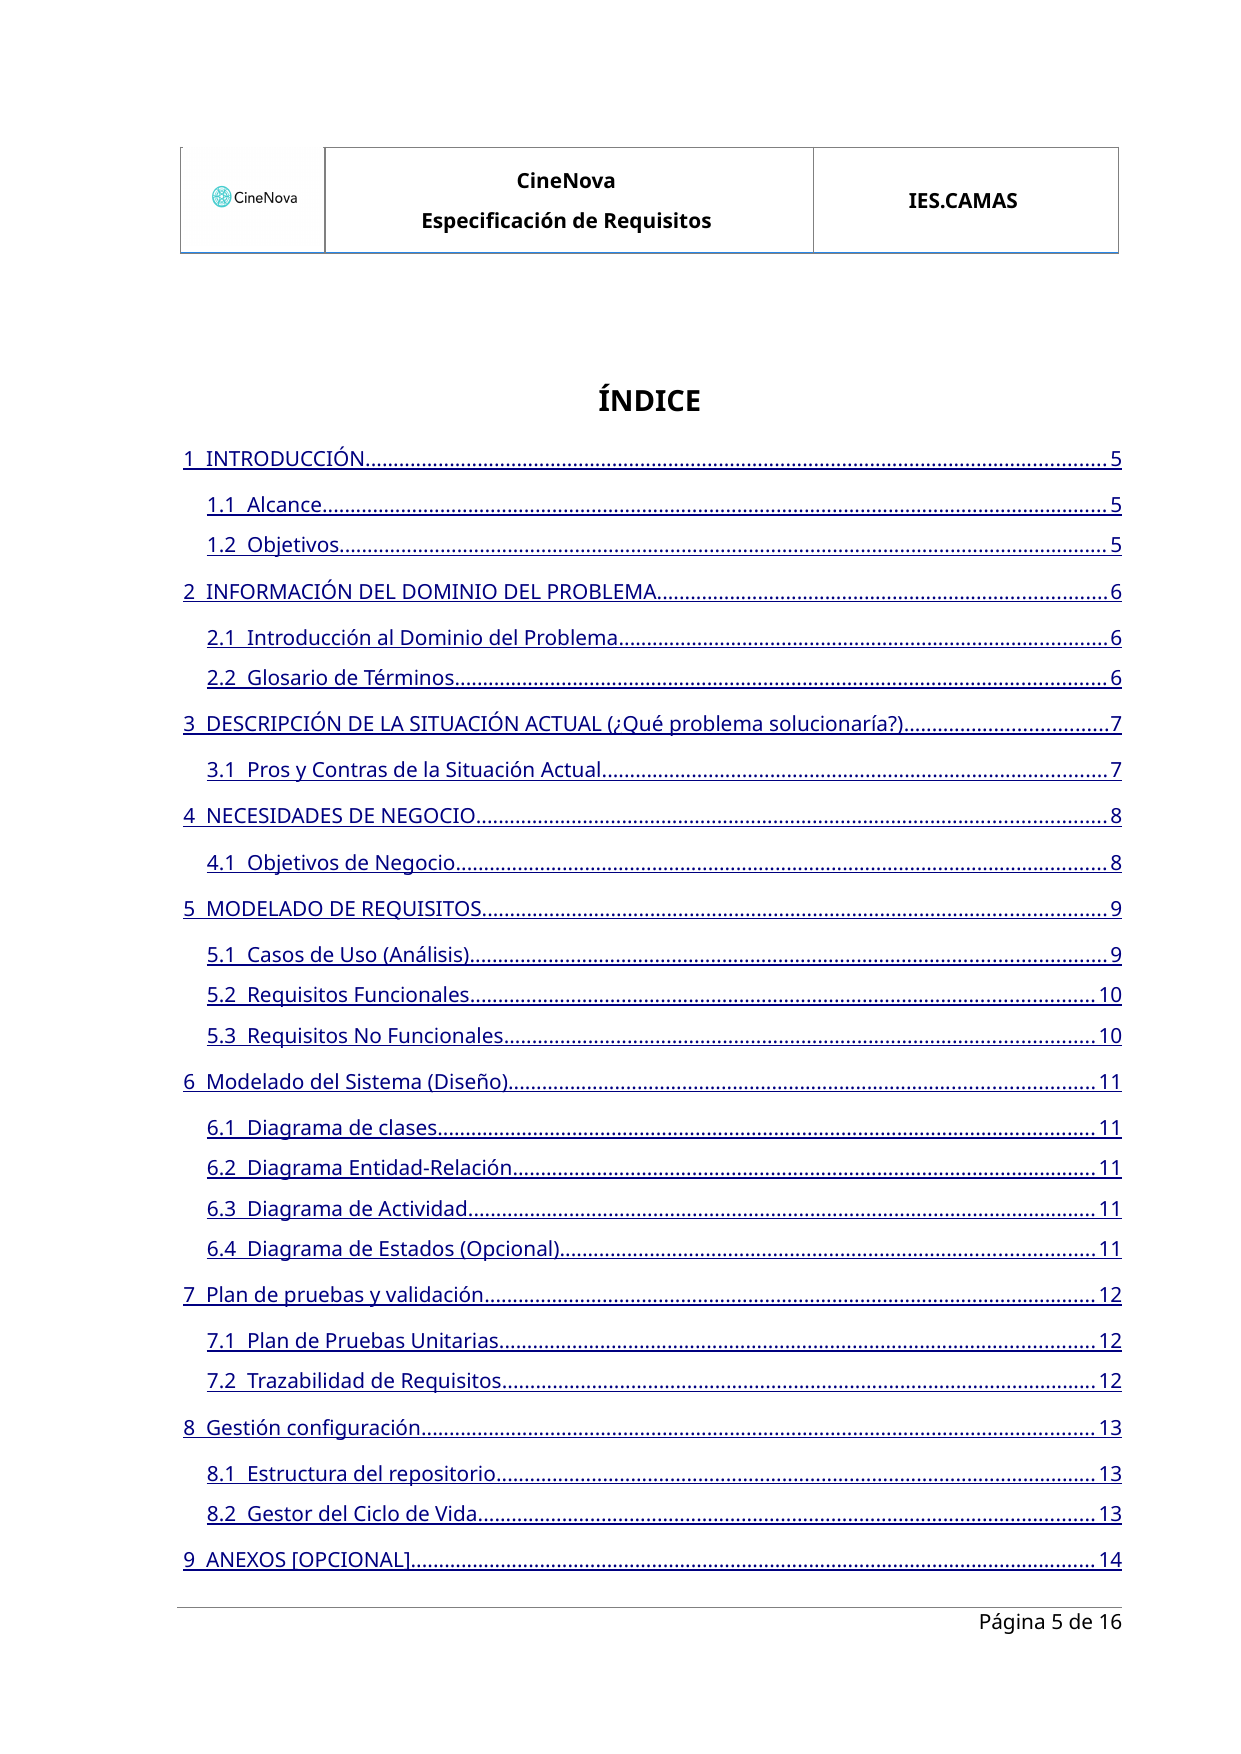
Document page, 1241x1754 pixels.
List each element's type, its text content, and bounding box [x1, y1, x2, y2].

text 4 NECESIDADES DE NEGOCIO 8 [183, 802, 1122, 826]
text 6 Modelado del Sistema (Diseño) 11 [183, 1067, 1122, 1091]
text 2.1 Introducción al Dominio del Problema 6 [207, 623, 1122, 647]
text 5.3 Requisitos No Funcionales 10 [207, 1021, 1122, 1045]
text 2 INFORMACIÓN DEL DOMINIO DEL PROBLEMA 6 [183, 577, 1122, 601]
text 8.2 Gestor del Ciclo de Vida 13 [207, 1499, 1122, 1523]
text 7.1 Plan de Pruebas Unitarias 12 [207, 1326, 1122, 1350]
text 5.2 Requisitos Funcionales 10 [207, 980, 1122, 1004]
text 7 Plan de pruebas y validación 12 [183, 1280, 1122, 1304]
text 1.1 Alcance 5 [207, 490, 1122, 514]
text 6.2 Diagrama Entidad-Relación 11 [207, 1153, 1122, 1177]
text 5 MODELADO DE REQUISITOS 9 [183, 894, 1122, 918]
text 7.2 Trazabilidad de Requisitos 12 [207, 1367, 1122, 1391]
picture [183, 147, 324, 246]
text 2.2 Glosario de Términos 6 [207, 663, 1122, 687]
text 9 ANEXOS [OPCIONAL] 14 [183, 1545, 1122, 1569]
text 3.1 Pros y Contras de la Situación Actual 7 [207, 756, 1122, 780]
text 6.4 Diagrama de Estados (Opcional) 11 [207, 1234, 1122, 1258]
text 1 INTRODUCCIÓN 5 [183, 444, 1122, 468]
text 5.1 Casos de Uso (Análisis) 9 [207, 940, 1122, 964]
text 8.1 Estructura del repositorio 13 [207, 1459, 1122, 1483]
text 3 DESCRIPCIÓN DE LA SITUACIÓN ACTUAL (¿Qué problema solucionaría?) 7 [183, 709, 1122, 733]
text 8 Gestión configuración 13 [183, 1413, 1122, 1437]
text 1.2 Objetivos 5 [207, 531, 1122, 555]
subtitle ÍNDICE [177, 380, 1122, 420]
text 6.1 Diagrama de clases 11 [207, 1113, 1122, 1137]
text 4.1 Objetivos de Negocio 8 [207, 848, 1122, 872]
text 6.3 Diagrama de Actividad 11 [207, 1194, 1122, 1218]
